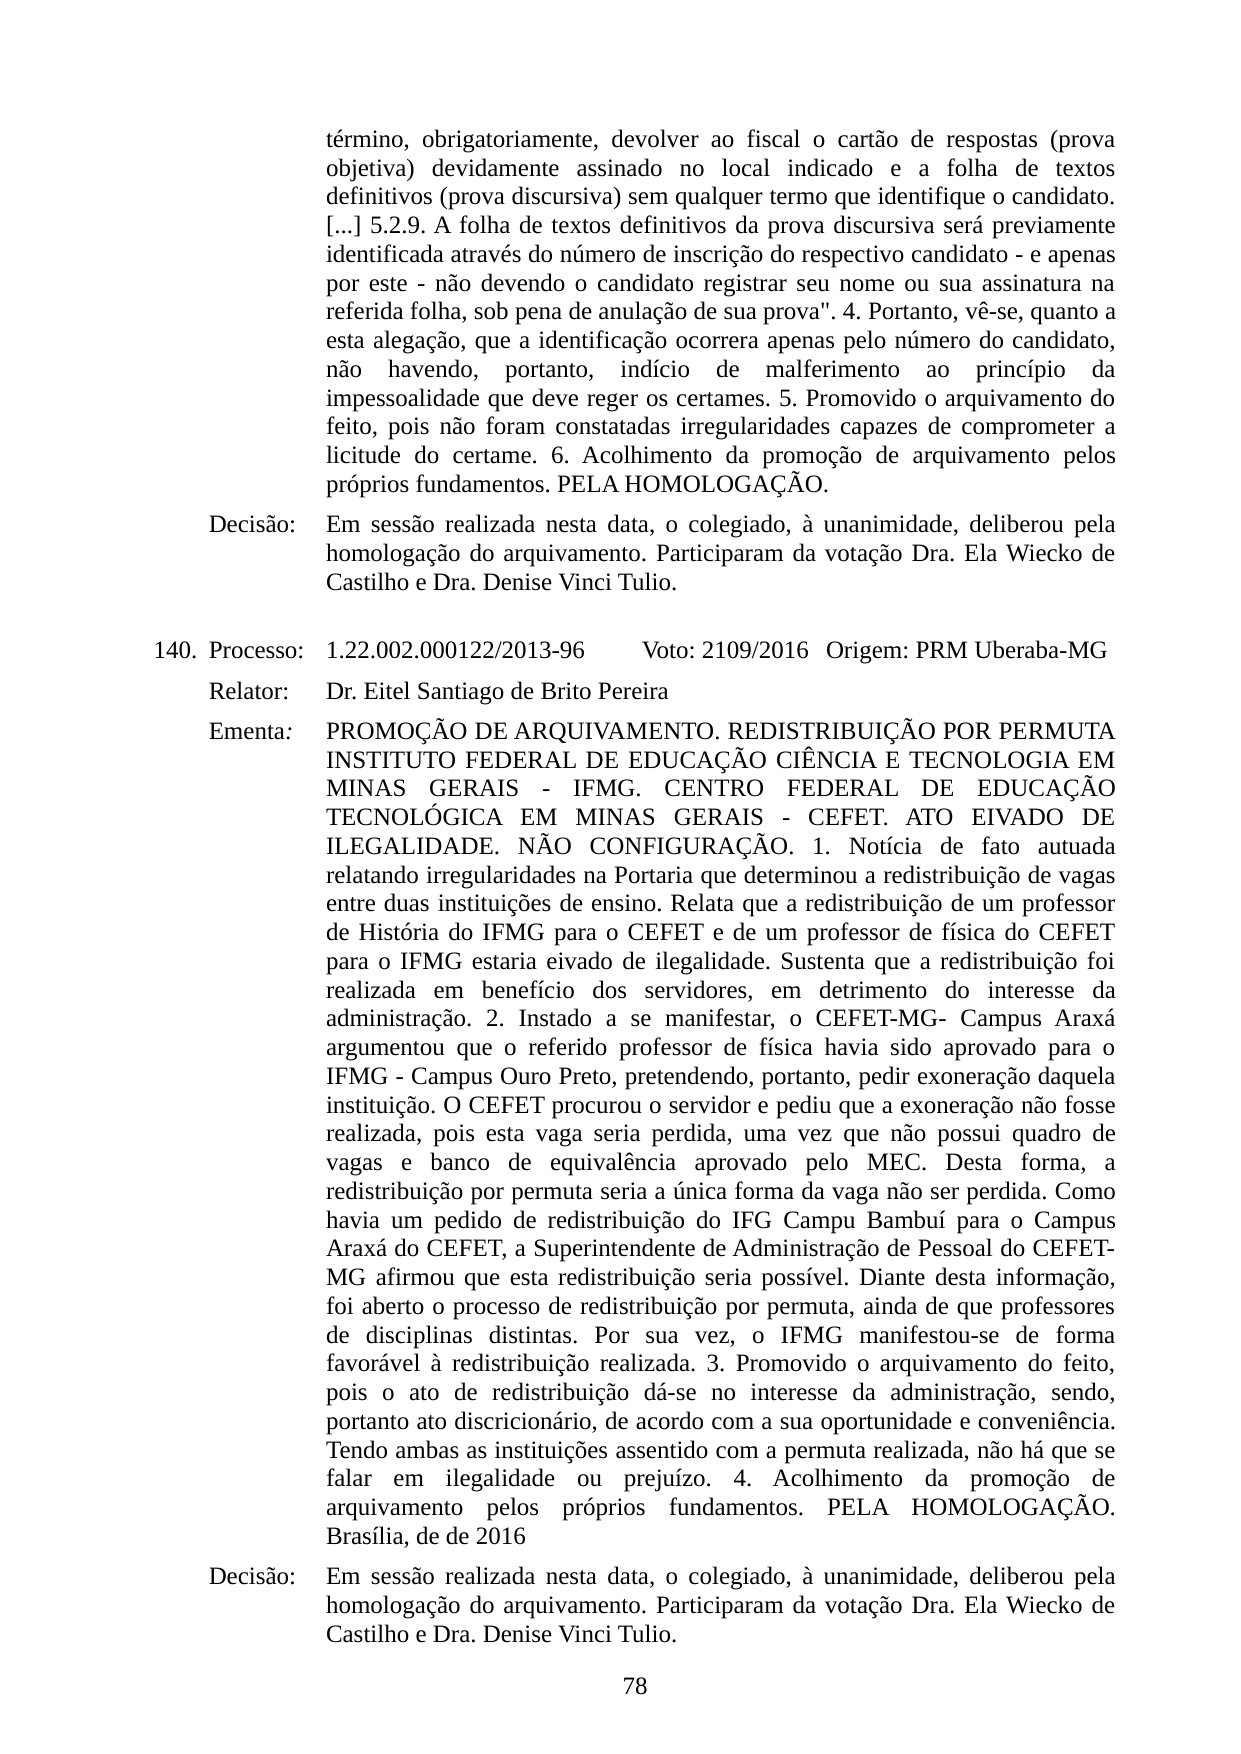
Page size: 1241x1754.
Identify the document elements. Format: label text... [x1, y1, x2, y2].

table_header Origem: PRM Uberaba-MG [820, 630, 1122, 670]
table_cell término, obrigatoriamente, devolver ao fiscal o cartão de respostas (prova objetiva) devidamente assinado no local indicado e a folha de textos definitivos (prova discursiva) sem qualquer termo que identifique o candidato. [...] 5.2.9. A folha de textos definitivos da prova discursiva será previamente identificada através do número de inscrição do respectivo candidato - e apenas por este - não devendo o candidato registrar seu nome ou sua assinatura na referida folha, sob pena de anulação de sua prova". 4. Portanto, vê-se, quanto a esta alegação, que a identificação ocorrera apenas pelo número do candidato, não havendo, portanto, indício de malferimento ao princípio da impessoalidade que deve reger os certames. 5. Promovido o arquivamento do feito, pois não foram constatadas irregularidades capazes de comprometer a licitude do certame. 6. Acolhimento da promoção de arquivamento pelos próprios fundamentos. PELA HOMOLOGAÇÃO. [320, 118, 1122, 503]
table_cell [203, 118, 320, 503]
table_header 1.22.002.000122/2013-96 [320, 630, 636, 670]
table_cell PROMOÇÃO DE ARQUIVAMENTO. REDISTRIBUIÇÃO POR PERMUTA INSTITUTO FEDERAL DE EDUCAÇÃO CIÊNCIA E TECNOLOGIA EM MINAS GERAIS - IFMG. CENTRO FEDERAL DE EDUCAÇÃO TECNOLÓGICA EM MINAS GERAIS - CEFET. ATO EIVADO DE ILEGALIDADE. NÃO CONFIGURAÇÃO. 1. Notícia de fato autuada relatando irregularidades na Portaria que determinou a redistribuição de vagas entre duas instituições de ensino. Relata que a redistribuição de um professor de História do IFMG para o CEFET e de um professor de física do CEFET para o IFMG estaria eivado de ilegalidade. Sustenta que a redistribuição foi realizada em benefício dos servidores, em detrimento do interesse da administração. 2. Instado a se manifestar, o CEFET-MG- Campus Araxá argumentou que o referido professor de física havia sido aprovado para o IFMG - Campus Ouro Preto, pretendendo, portanto, pedir exoneração daquela instituição. O CEFET procurou o servidor e pediu que a exoneração não fosse realizada, pois esta vaga seria perdida, uma vez que não possui quadro de vagas e banco de equivalência aprovado pelo MEC. Desta forma, a redistribuição por permuta seria a única forma da vaga não ser perdida. Como havia um pedido de redistribuição do IFG Campu Bambuí para o Campus Araxá do CEFET, a Superintendente de Administração de Pessoal do CEFET-MG afirmou que esta redistribuição seria possível. Diante desta informação, foi aberto o processo de redistribuição por permuta, ainda de que professores de disciplinas distintas. Por sua vez, o IFMG manifestou-se de forma favorável à redistribuição realizada. 3. Promovido o arquivamento do feito, pois o ato de redistribuição dá-se no interesse da administração, sendo, portanto ato discricionário, de acordo com a sua oportunidade e conveniência. Tendo ambas as instituições assentido com a permuta realizada, não há que se falar em ilegalidade ou prejuízo. 4. Acolhimento da promoção de arquivamento pelos próprios fundamentos. PELA HOMOLOGAÇÃO. Brasília, de de 2016 [320, 710, 1122, 1555]
table_cell [148, 503, 203, 601]
table_cell Decisão: [203, 1555, 320, 1653]
table_cell Decisão: [203, 503, 320, 601]
table_cell Relator: [203, 670, 320, 710]
table_header 140. [148, 630, 203, 670]
table_header Processo: [203, 630, 320, 670]
table_cell [148, 670, 203, 710]
table_cell [148, 1555, 203, 1653]
table_cell Ementa: [203, 710, 320, 1555]
table_cell Em sessão realizada nesta data, o colegiado, à unanimidade, deliberou pela homologação do arquivamento. Participaram da votação Dra. Ela Wiecko de Castilho e Dra. Denise Vinci Tulio. [320, 503, 1122, 601]
table_cell [148, 118, 203, 503]
table_cell Dr. Eitel Santiago de Brito Pereira [320, 670, 1122, 710]
table_header Voto: 2109/2016 [636, 630, 820, 670]
table_cell [148, 710, 203, 1555]
table_cell Em sessão realizada nesta data, o colegiado, à unanimidade, deliberou pela homologação do arquivamento. Participaram da votação Dra. Ela Wiecko de Castilho e Dra. Denise Vinci Tulio. [320, 1555, 1122, 1653]
